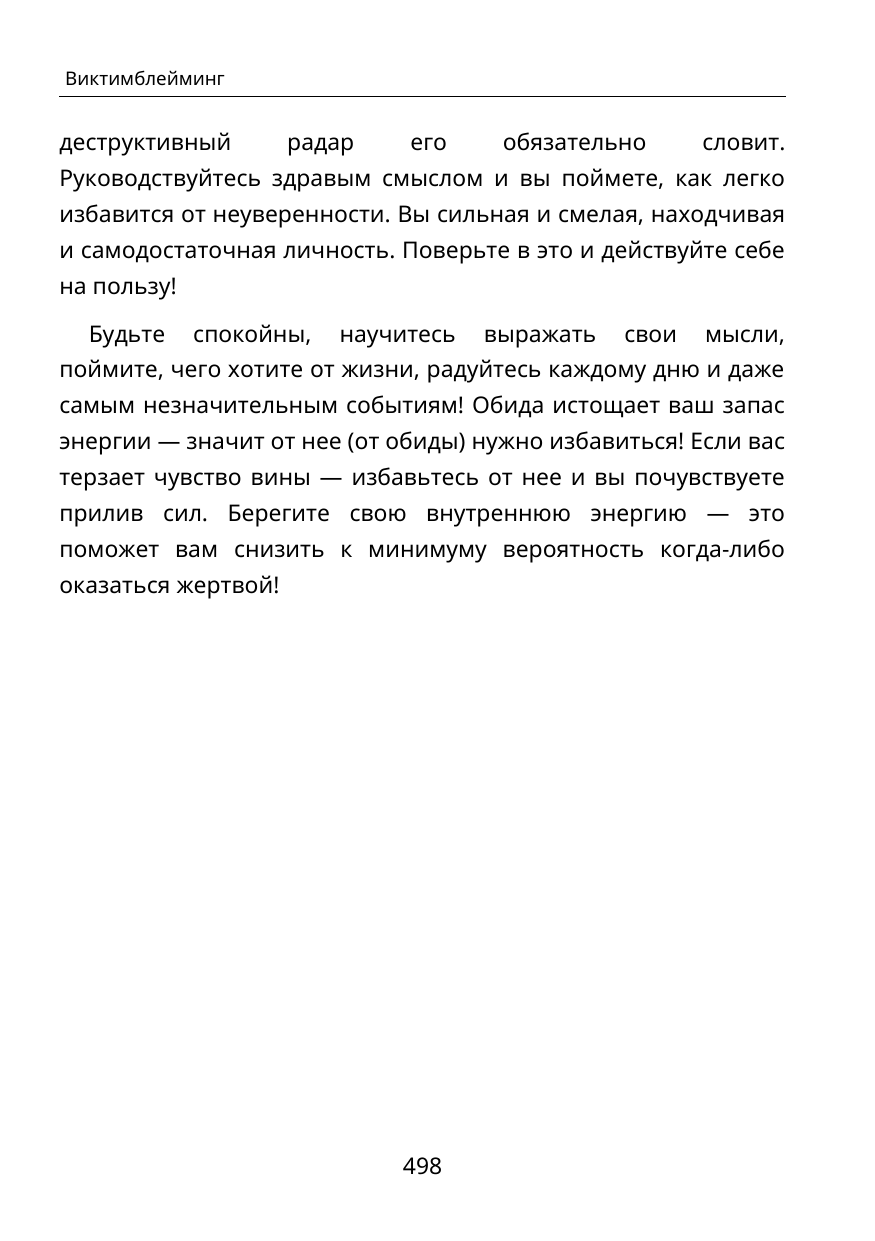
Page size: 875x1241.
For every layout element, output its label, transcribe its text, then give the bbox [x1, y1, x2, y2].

text Будьте спокойны, научитесь выражать свои мысли, поймите, чего хотите от жизни, радуйтесь каждому дню и даже самым незначительным событиям! Обида истощает ваш запас энергии — значит от нее (от обиды) нужно избавиться! Если вас терзает чувство вины — избавьтесь от нее и вы почувствуете прилив сил. Берегите свою внутреннюю энергию — это поможет вам снизить к минимуму вероятность когда-либо оказаться жертвой! [59, 317, 786, 600]
text деструктивный радар его обязательно словит. Руководствуйтесь здравым смыслом и вы поймете, как легко избавится от неуверенности. Вы сильная и смелая, находчивая и самодостаточная личность. Поверьте в это и действуйте себе на пользу! [59, 126, 786, 301]
